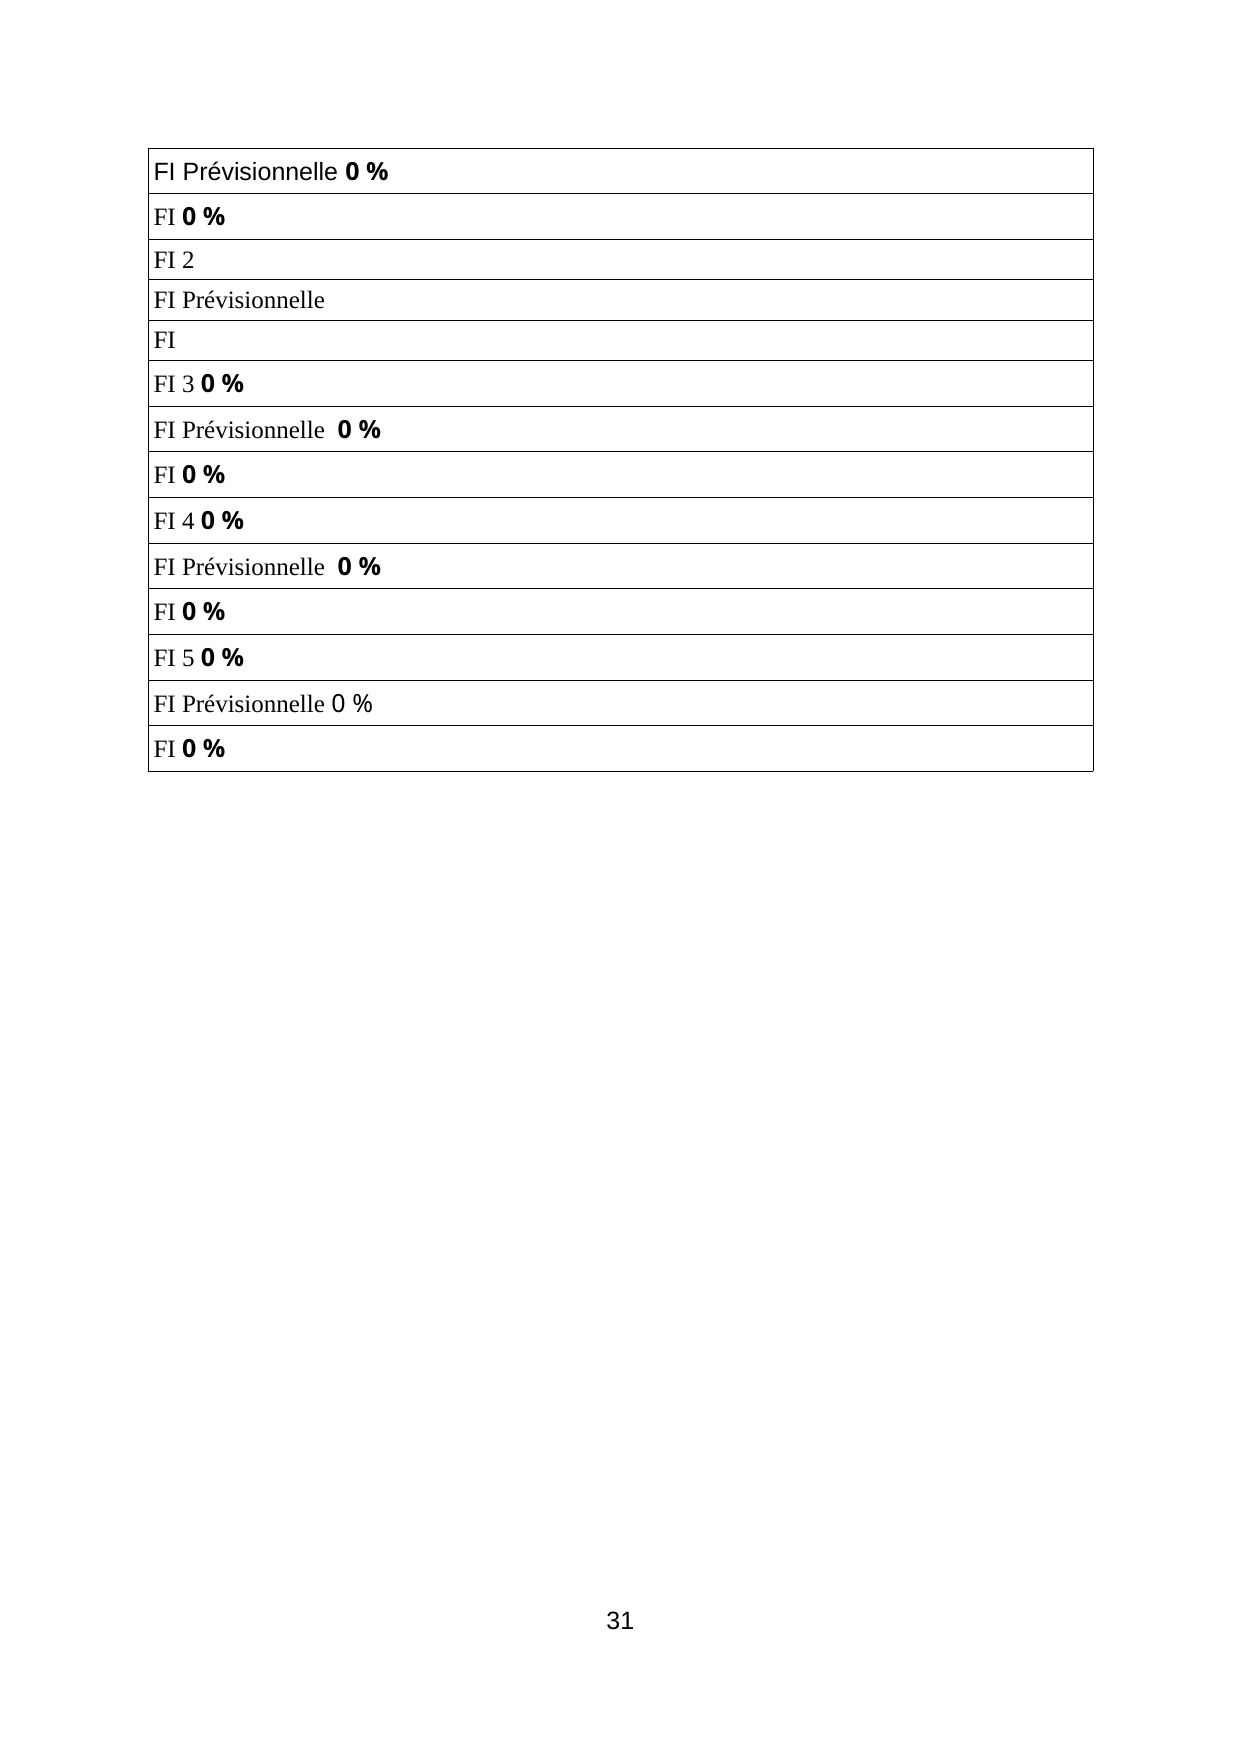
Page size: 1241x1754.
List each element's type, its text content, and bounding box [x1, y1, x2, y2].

table_cell FI 0 % [149, 452, 1093, 497]
table_cell FI [149, 321, 1093, 360]
table_header FI 2 [149, 240, 1093, 279]
table_cell FI Prévisionnelle [149, 280, 1093, 319]
table_cell FI Prévisionnelle 0 % [149, 407, 1093, 451]
table_cell FI 0 % [149, 194, 1093, 239]
table_cell FI 0 % [149, 726, 1093, 771]
table_cell FI 0 % [149, 589, 1093, 634]
table_cell FI Prévisionnelle 0 % [149, 544, 1093, 588]
table_header FI 4 0 % [149, 498, 1093, 543]
table_header FI 3 0 % [149, 361, 1093, 406]
table_cell FI Prévisionnelle 0 % [149, 149, 1093, 193]
table_header FI 5 0 % [149, 635, 1093, 679]
table_cell FI Prévisionnelle 0 % [149, 681, 1093, 725]
